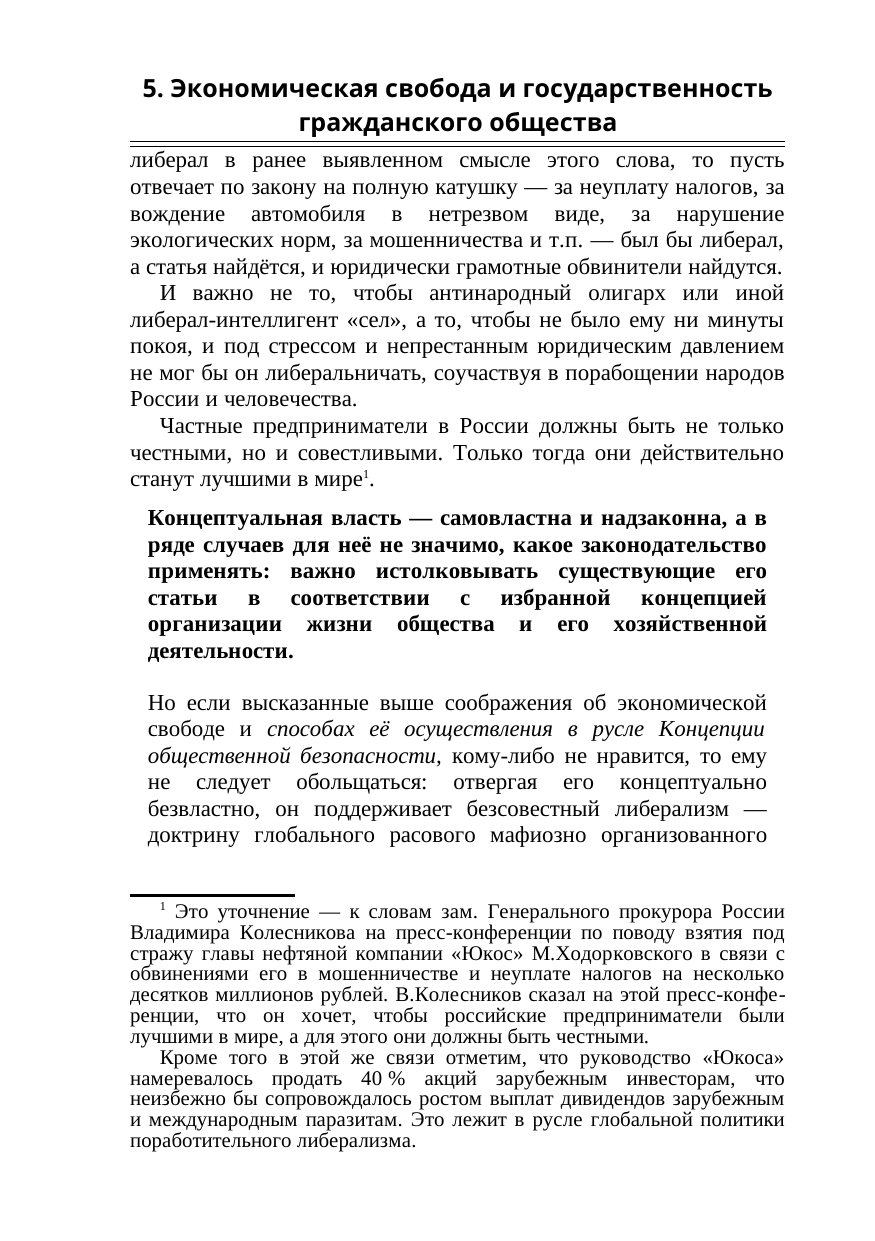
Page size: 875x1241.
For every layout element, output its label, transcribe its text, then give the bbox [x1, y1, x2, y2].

text И важно не то, чтобы антинародный олигарх или иной либерал-интеллигент «сел», а то, чтобы не было ему ни минуты покоя, и под стрессом и непрестанным юридическим давлением не мог бы он либеральничать, соучаствуя в порабощении народов России и человечества. [130, 279, 785, 412]
text Концептуальная власть — самовластна и надзаконна, а в ряде случаев для неё не значимо, какое законодательство применять: важно истолковывать существующие его статьи в соответствии с избранной концепцией организации жизни общества и его хозяйственной деятельности. [148, 504, 768, 663]
text Частные предприниматели в России должны быть не только честными, но и совестливыми. Только тогда они действительно станут лучшими в мире. [130, 412, 785, 492]
text Это уточнение — к словам зам. Генерального прокурора России Владимира Колесникова на пресс-конференции по поводу взятия под стражу главы нефтяной компании «Юкос» М.Ходор­ков­ского в связи с обвинениями его в мошенничестве и неуплате налогов на несколько десятков миллионов рублей. В.Коле­с­ников сказал на этой пресс-конфе­ренции, что он хочет, чтобы российские предприниматели были лучшими в мире, а для этого они должны быть честными. [130, 902, 785, 1047]
text Но если высказанные выше соображения об экономической свободе и способах её осуществления в русле Концепции общественной безопасности, кому-либо не нравится, то ему не следует обольщаться: отвергая его концептуально безвластно, он поддерживает безсовестный либерализм — доктрину глобального расового мафиозно организованного [148, 688, 768, 848]
text Кроме того в этой же связи отметим, что руководство «Юкоса» намеревалось продать 40 % акций зарубежным инвесторам, что неизбежно бы сопровождалось ростом выплат дивидендов зарубежным и международным паразитам. Это лежит в русле глобальной политики поработительного либерализма. [130, 1047, 785, 1152]
text либерал в ранее выявленном смысле этого слова, то пусть отвечает по закону на полную катушку — за неуплату налогов, за вождение автомобиля в нетрезвом виде, за нарушение экологических норм, за мошенничества и т.п. — был бы либерал, а статья найдётся, и юридически грамотные обвинители найдутся. [130, 147, 785, 279]
